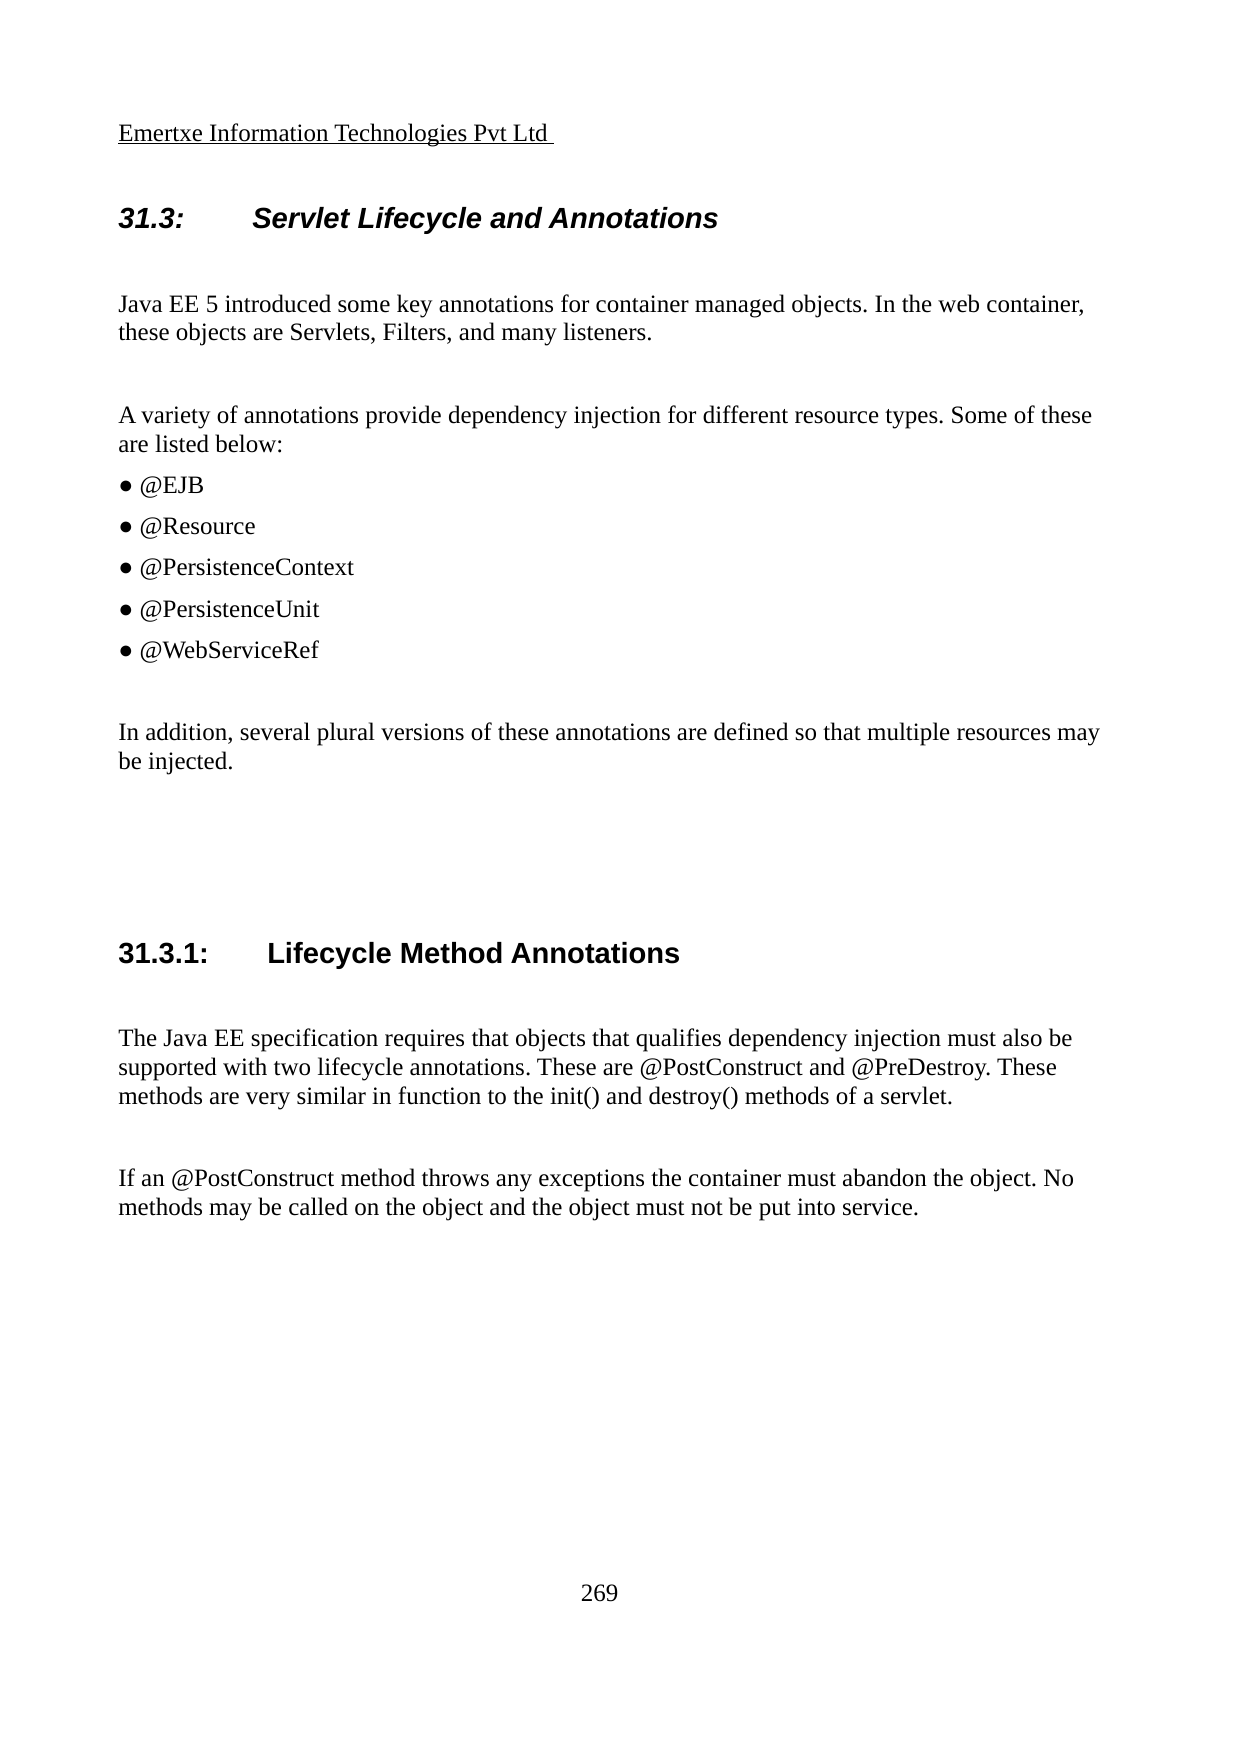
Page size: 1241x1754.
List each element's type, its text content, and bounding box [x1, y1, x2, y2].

text The Java EE specification requires that objects that qualifies dependency injection must also be supported with two lifecycle annotations. These are @PostConstruct and @PreDestroy. These methods are very similar in function to the init() and destroy() methods of a servlet. [118, 1023, 1122, 1110]
text ● @Resource [118, 511, 1122, 540]
text If an @PostConstruct method throws any exceptions the container must abandon the object. No methods may be called on the object and the object must not be put into service. [118, 1163, 1122, 1221]
text Java EE 5 introduced some key annotations for container managed objects. In the web container, these objects are Servlets, Filters, and many listeners. [118, 289, 1122, 346]
text ● @PersistenceUnit [118, 594, 1122, 622]
text A variety of annotations provide dependency injection for different resource types. Some of these are listed below: [118, 400, 1122, 457]
text ● @PersistenceContext [118, 552, 1122, 581]
text In addition, several plural versions of these annotations are defined so that multiple resources may be injected. [118, 717, 1122, 775]
text ● @WebServiceRef [118, 635, 1122, 664]
subtitle Servlet Lifecycle and Annotations [118, 201, 1122, 235]
subtitle Lifecycle Method Annotations [118, 936, 1122, 970]
text ● @EJB [118, 470, 1122, 499]
